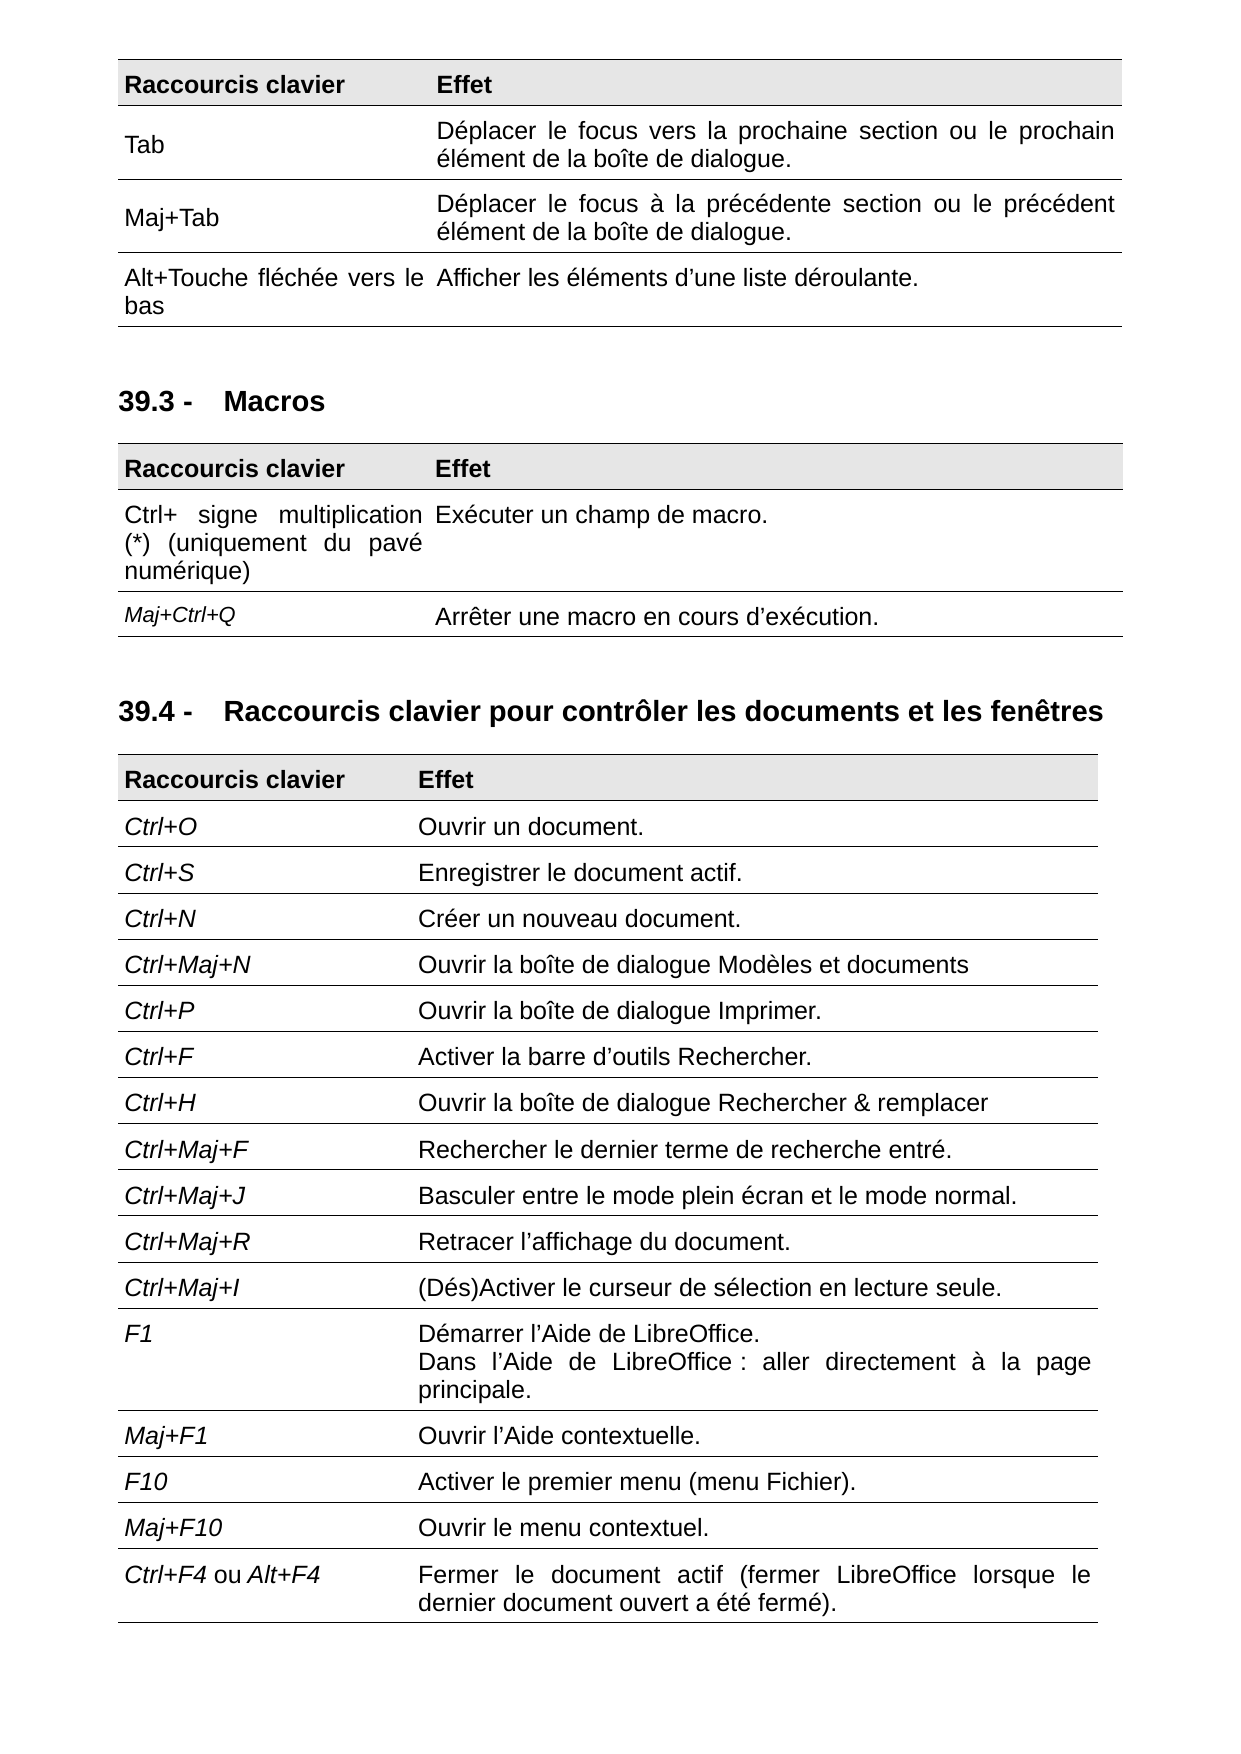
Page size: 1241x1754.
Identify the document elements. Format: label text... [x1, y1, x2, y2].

table_cell Rechercher le dernier terme de recherche entré. [412, 1124, 1098, 1169]
subtitle Macros [118, 385, 1122, 417]
table_header Effet [429, 444, 1123, 489]
table_cell Ouvrir la boîte de dialogue Imprimer. [412, 986, 1098, 1031]
table_header Raccourcis clavier [118, 444, 429, 489]
table_cell Tab [118, 106, 431, 178]
table_cell Ouvrir la boîte de dialogue Rechercher & remplacer [412, 1078, 1098, 1123]
table_cell Activer la barre d’outils Rechercher. [412, 1032, 1098, 1077]
table_cell Maj+F10 [118, 1503, 412, 1548]
table_header Effet [412, 755, 1098, 800]
table_cell Enregistrer le document actif. [412, 847, 1098, 892]
table_header Raccourcis clavier [118, 755, 412, 800]
table_cell Ouvrir un document. [412, 801, 1098, 846]
table_cell Déplacer le focus vers la prochaine section ou le prochain élément de la boîte de dialogue. [431, 106, 1122, 178]
table_cell Afficher les éléments d’une liste déroulante. [431, 253, 1122, 326]
table_cell Arrêter une macro en cours d’exécution. [429, 592, 1123, 636]
table_cell Ctrl+F4 ou Alt+F4 [118, 1549, 412, 1622]
table_cell Alt+Touche fléchée vers le bas [118, 253, 431, 326]
table_cell Ctrl+P [118, 986, 412, 1031]
table_cell Maj+Tab [118, 180, 431, 252]
table_cell Ctrl+F [118, 1032, 412, 1077]
table_cell (Dés)Activer le curseur de sélection en lecture seule. [412, 1263, 1098, 1308]
table_cell Maj+F1 [118, 1411, 412, 1456]
table_cell Ctrl+ signe multiplication (*) (uniquement du pavé numérique) [118, 490, 429, 591]
table_cell Ouvrir l’Aide contextuelle. [412, 1411, 1098, 1456]
table_cell Ctrl+Maj+N [118, 940, 412, 985]
table_cell Basculer entre le mode plein écran et le mode normal. [412, 1170, 1098, 1215]
table_cell Ctrl+S [118, 847, 412, 892]
table_cell Ctrl+Maj+I [118, 1263, 412, 1308]
table_cell Maj+Ctrl+Q [118, 592, 429, 636]
table_header Raccourcis clavier [118, 60, 431, 105]
table_cell Retracer l’affichage du document. [412, 1216, 1098, 1262]
table_cell Ctrl+Maj+J [118, 1170, 412, 1215]
table_cell Ctrl+O [118, 801, 412, 846]
table_cell Ctrl+N [118, 894, 412, 938]
table_cell Démarrer l’Aide de LibreOffice. Dans l’Aide de LibreOffice : aller directement à la page principale. [412, 1309, 1098, 1410]
subtitle Raccourcis clavier pour contrôler les documents et les fenêtres [118, 695, 1122, 728]
table_cell F10 [118, 1457, 412, 1502]
table_cell Ctrl+Maj+F [118, 1124, 412, 1169]
table_cell Exécuter un champ de macro. [429, 490, 1123, 591]
table_cell Créer un nouveau document. [412, 894, 1098, 938]
table_cell Activer le premier menu (menu Fichier). [412, 1457, 1098, 1502]
table_header Effet [431, 60, 1122, 105]
table_cell Ctrl+H [118, 1078, 412, 1123]
table_cell Fermer le document actif (fermer LibreOffice lorsque le dernier document ouvert a été fermé). [412, 1549, 1098, 1622]
table_cell Ouvrir le menu contextuel. [412, 1503, 1098, 1548]
table_cell Ouvrir la boîte de dialogue Modèles et documents [412, 940, 1098, 985]
table_cell F1 [118, 1309, 412, 1410]
table_cell Déplacer le focus à la précédente section ou le précédent élément de la boîte de dialogue. [431, 180, 1122, 252]
table_cell Ctrl+Maj+R [118, 1216, 412, 1262]
